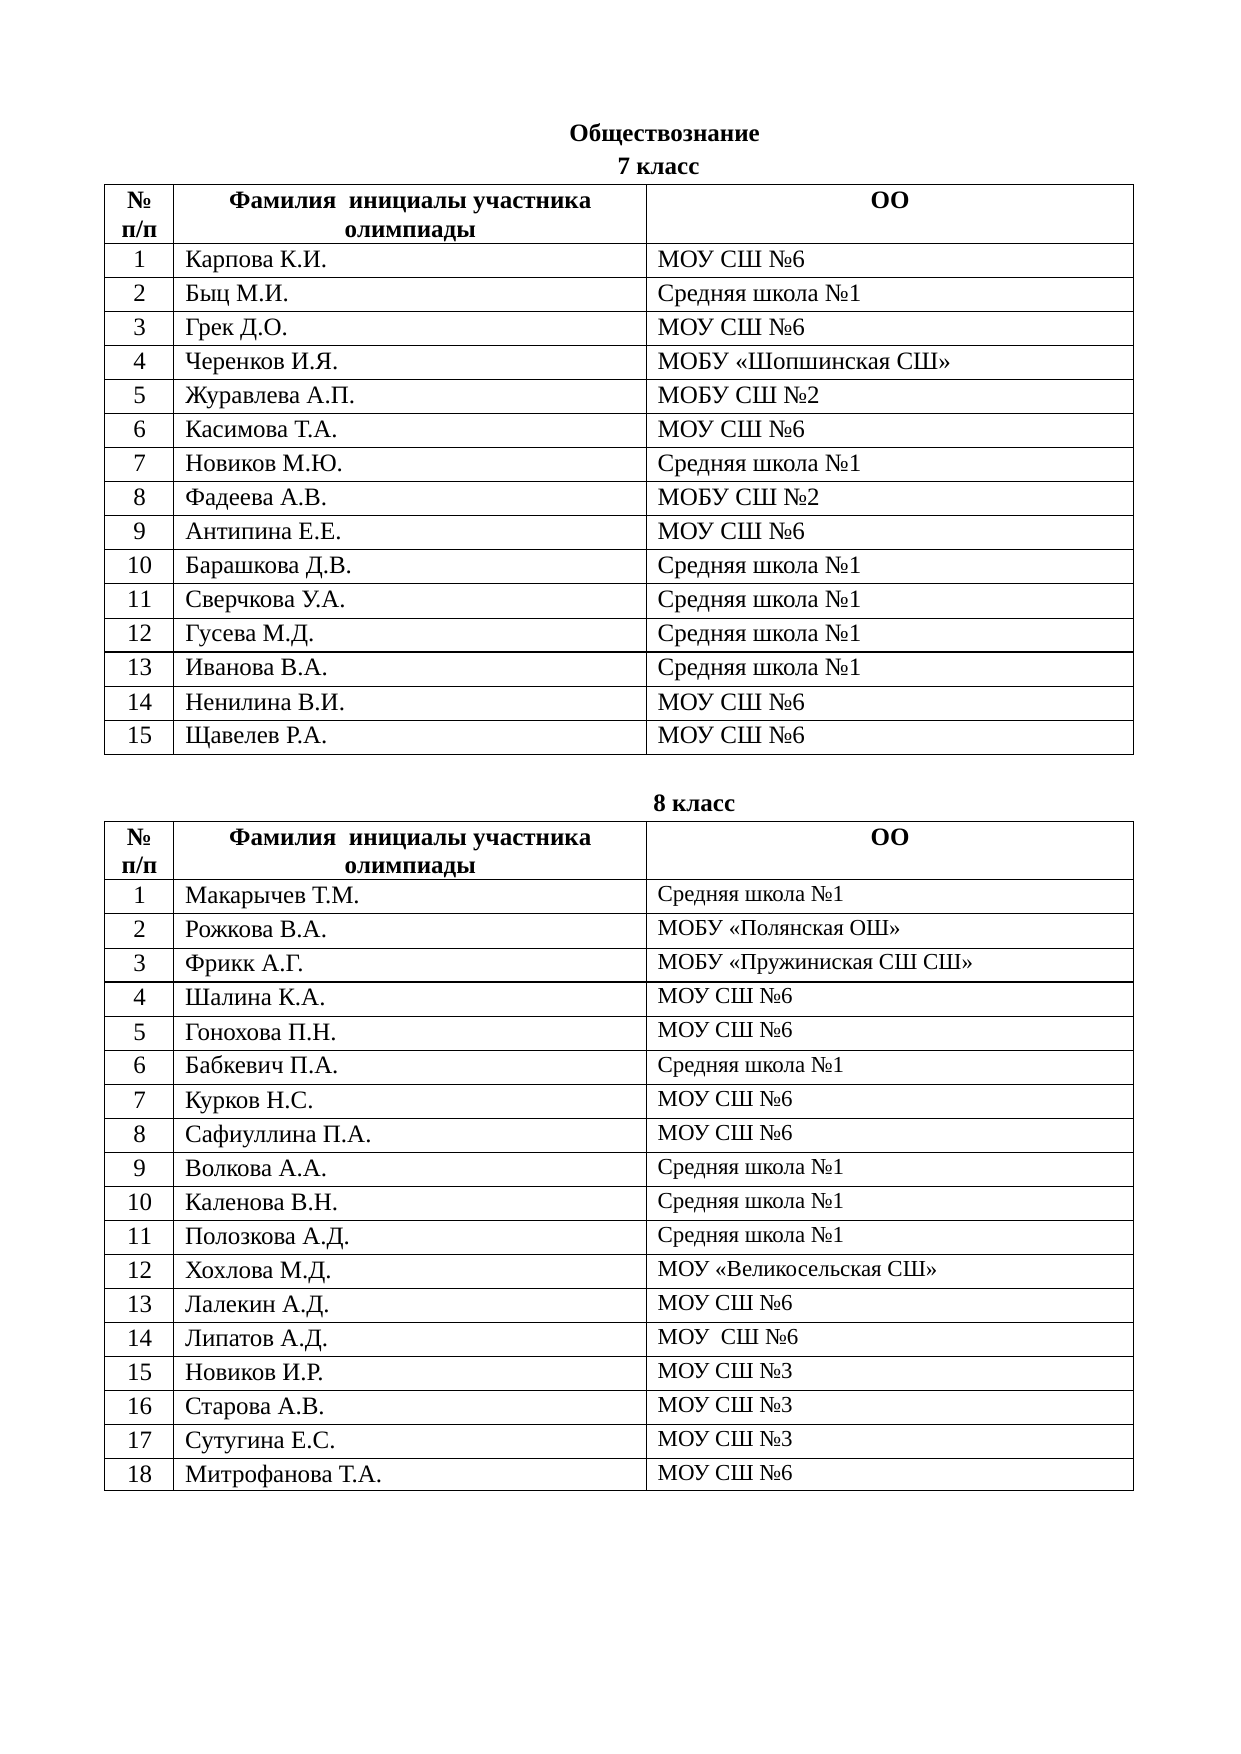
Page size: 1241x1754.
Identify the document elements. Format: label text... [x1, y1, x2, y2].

table_cell 1 [105, 880, 173, 913]
table_cell Липатов А.Д. [174, 1323, 646, 1356]
text Обществознание [177, 118, 1152, 147]
table_cell Средняя школа №1 [647, 880, 1133, 913]
table_cell 18 [105, 1459, 173, 1489]
table_cell Средняя школа №1 [647, 653, 1133, 686]
table_cell 15 [105, 1357, 173, 1390]
table_cell Средняя школа №1 [647, 550, 1133, 583]
table_cell 3 [105, 949, 173, 981]
table_cell Гусева М.Д. [174, 619, 646, 651]
table_cell 8 [105, 1119, 173, 1152]
table_cell МОУ СШ №6 [647, 244, 1133, 277]
table_cell 8 [105, 482, 173, 515]
table_cell Митрофанова Т.А. [174, 1459, 646, 1489]
table_cell 4 [105, 346, 173, 379]
table_cell Хохлова М.Д. [174, 1255, 646, 1288]
table_cell 5 [105, 1017, 173, 1049]
table_cell МОУ СШ №3 [647, 1357, 1133, 1390]
table_cell Волкова А.А. [174, 1153, 646, 1186]
text 8 класс [236, 788, 1152, 816]
table_header ОО [647, 185, 1133, 243]
table_cell Новиков И.Р. [174, 1357, 646, 1390]
table_cell 13 [105, 1289, 173, 1322]
table_cell МОУ СШ №6 [647, 1323, 1133, 1356]
table_cell Сутугина Е.С. [174, 1425, 646, 1458]
table_cell Грек Д.О. [174, 312, 646, 345]
table_cell Средняя школа №1 [647, 1153, 1133, 1186]
table_cell Иванова В.А. [174, 653, 646, 686]
table_cell Шалина К.А. [174, 983, 646, 1016]
table_cell Старова А.В. [174, 1391, 646, 1424]
table_cell 11 [105, 1221, 173, 1254]
table_cell МОУ СШ №3 [647, 1425, 1133, 1458]
table_cell Барашкова Д.В. [174, 550, 646, 583]
table_cell Лалекин А.Д. [174, 1289, 646, 1322]
table_cell Карпова К.И. [174, 244, 646, 277]
table_cell Бабкевич П.А. [174, 1051, 646, 1084]
table_cell Гонохова П.Н. [174, 1017, 646, 1049]
table_cell МОУ СШ №6 [647, 983, 1133, 1016]
table_header Фамилия инициалы участника олимпиады [174, 185, 646, 243]
table_cell 7 [105, 448, 173, 481]
table_cell 9 [105, 516, 173, 549]
table_cell МОУ СШ №6 [647, 312, 1133, 345]
table_cell 4 [105, 983, 173, 1016]
table_cell Ненилина В.И. [174, 687, 646, 719]
table_cell 2 [105, 278, 173, 311]
table_cell 14 [105, 1323, 173, 1356]
table_cell Макарычев Т.М. [174, 880, 646, 913]
table_cell МОУ СШ №6 [647, 1119, 1133, 1152]
table_cell Средняя школа №1 [647, 584, 1133, 617]
text 7 класс [177, 151, 1152, 180]
table_cell МОУ «Великосельская СШ» [647, 1255, 1133, 1288]
table_cell Средняя школа №1 [647, 1187, 1133, 1220]
table_cell Курков Н.С. [174, 1085, 646, 1118]
table_cell МОБУ «Пружиниская СШ СШ» [647, 949, 1133, 981]
table_cell 6 [105, 1051, 173, 1084]
table_cell Средняя школа №1 [647, 619, 1133, 651]
table_cell 7 [105, 1085, 173, 1118]
table_cell Средняя школа №1 [647, 1051, 1133, 1084]
table_cell Новиков М.Ю. [174, 448, 646, 481]
table_header Фамилия инициалы участника олимпиады [174, 822, 646, 879]
table_cell Сафиуллина П.А. [174, 1119, 646, 1152]
table_cell МОБУ «Шопшинская СШ» [647, 346, 1133, 379]
table_cell Средняя школа №1 [647, 278, 1133, 311]
table_header № п/п [105, 185, 173, 243]
table_cell МОБУ СШ №2 [647, 380, 1133, 413]
table_cell Черенков И.Я. [174, 346, 646, 379]
table_cell Каленова В.Н. [174, 1187, 646, 1220]
table_cell 15 [105, 721, 173, 754]
table_cell 5 [105, 380, 173, 413]
table_cell 1 [105, 244, 173, 277]
table_cell МОБУ СШ №2 [647, 482, 1133, 515]
table_cell Фрикк А.Г. [174, 949, 646, 981]
table_cell Быц М.И. [174, 278, 646, 311]
table_cell Средняя школа №1 [647, 448, 1133, 481]
table_cell 6 [105, 414, 173, 447]
table_cell МОУ СШ №6 [647, 516, 1133, 549]
table_cell МОУ СШ №6 [647, 414, 1133, 447]
table_cell 16 [105, 1391, 173, 1424]
table_cell Рожкова В.А. [174, 914, 646, 947]
table_cell МОУ СШ №6 [647, 1459, 1133, 1489]
table_cell 11 [105, 584, 173, 617]
table_cell 14 [105, 687, 173, 719]
table_cell 17 [105, 1425, 173, 1458]
table_cell МОУ СШ №3 [647, 1391, 1133, 1424]
table_cell 9 [105, 1153, 173, 1186]
table_cell МОБУ «Полянская ОШ» [647, 914, 1133, 947]
table_cell МОУ СШ №6 [647, 1289, 1133, 1322]
table_cell 3 [105, 312, 173, 345]
table_cell 10 [105, 1187, 173, 1220]
table_cell МОУ СШ №6 [647, 1085, 1133, 1118]
table_cell Антипина Е.Е. [174, 516, 646, 549]
table_cell МОУ СШ №6 [647, 687, 1133, 719]
table_cell Полозкова А.Д. [174, 1221, 646, 1254]
table_cell 2 [105, 914, 173, 947]
table_cell 13 [105, 653, 173, 686]
table_cell 12 [105, 1255, 173, 1288]
table_header № п/п [105, 822, 173, 879]
table_cell Щавелев Р.А. [174, 721, 646, 754]
table_cell Журавлева А.П. [174, 380, 646, 413]
table_cell МОУ СШ №6 [647, 721, 1133, 754]
table_cell Сверчкова У.А. [174, 584, 646, 617]
table_header ОО [647, 822, 1133, 879]
table_cell 12 [105, 619, 173, 651]
table_cell Касимова Т.А. [174, 414, 646, 447]
table_cell 10 [105, 550, 173, 583]
table_cell Фадеева А.В. [174, 482, 646, 515]
table_cell МОУ СШ №6 [647, 1017, 1133, 1049]
table_cell Средняя школа №1 [647, 1221, 1133, 1254]
